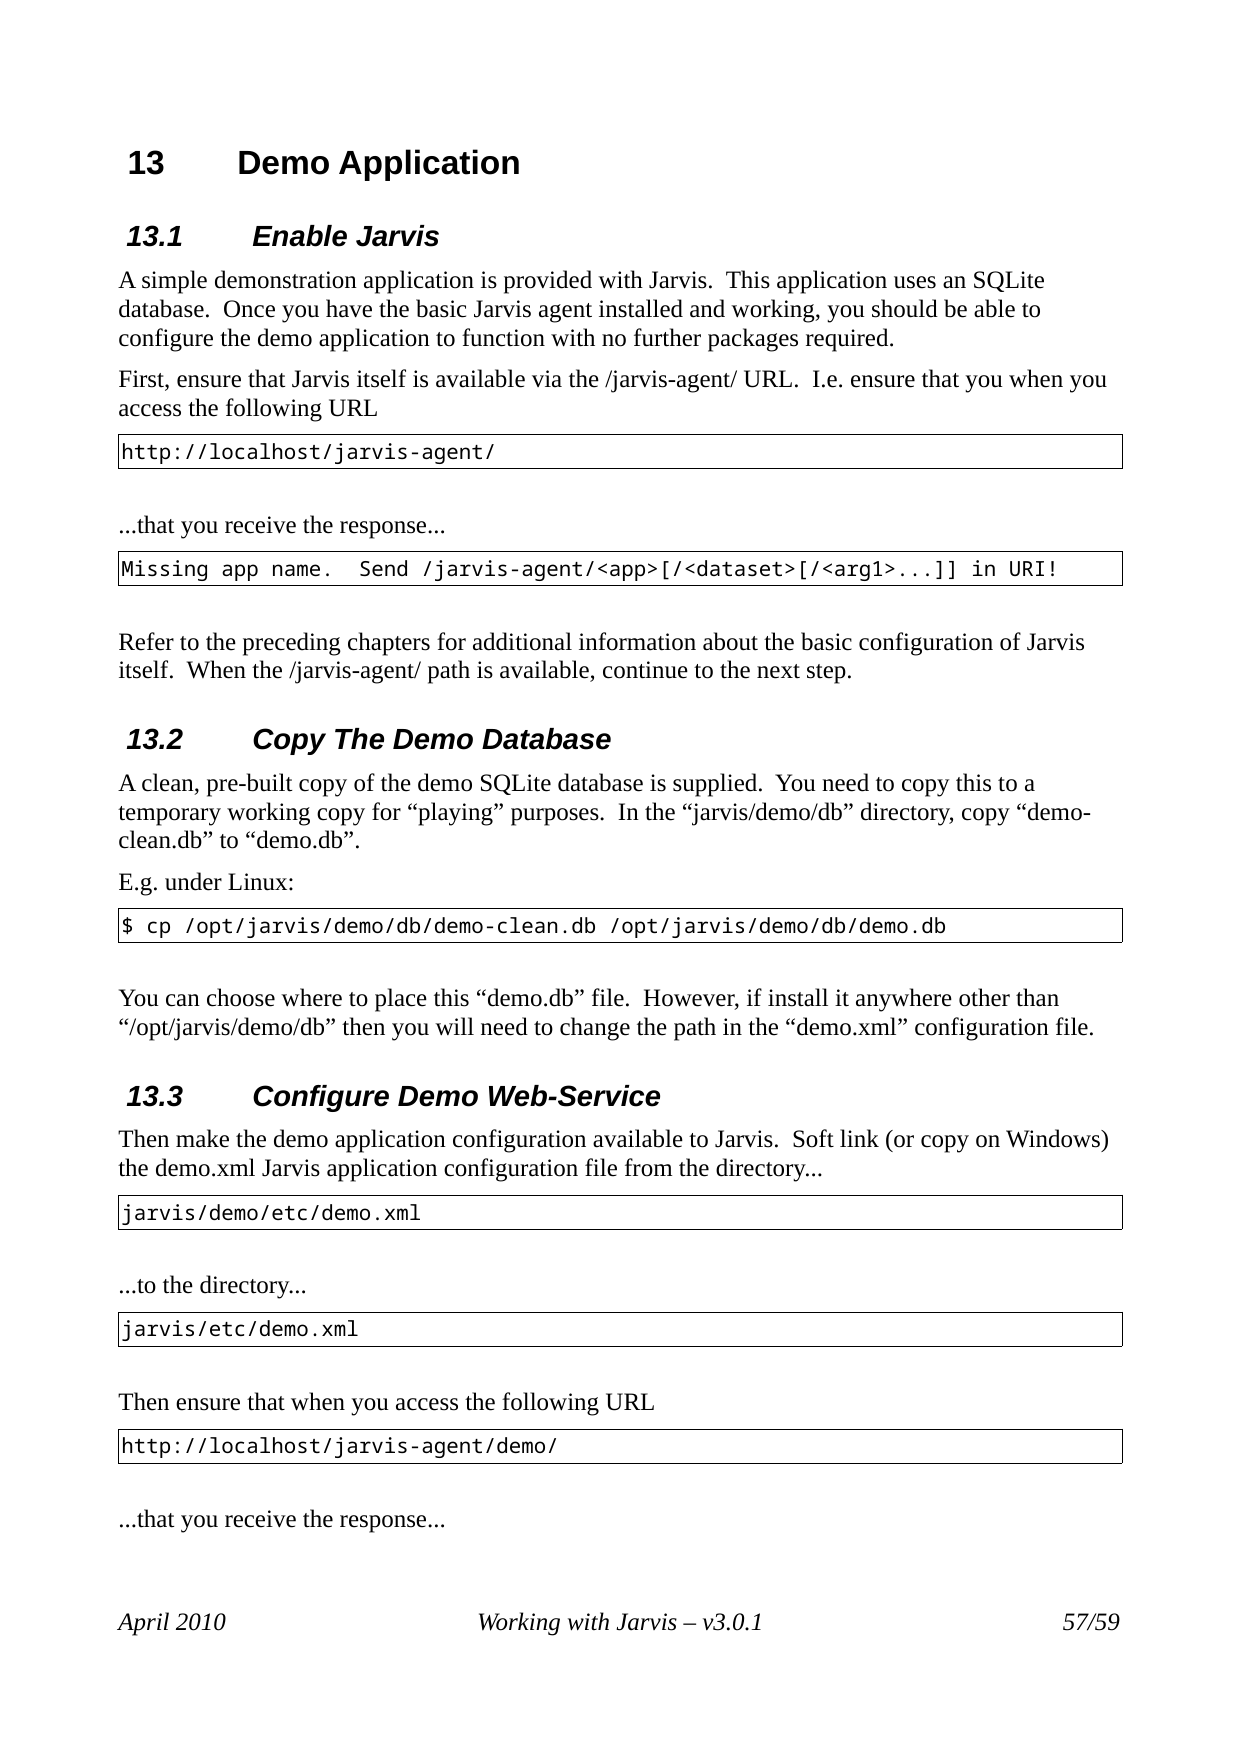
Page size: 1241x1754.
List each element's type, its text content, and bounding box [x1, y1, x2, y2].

text jarvis/demo/etc/demo.xml [119, 1196, 1122, 1229]
subtitle Copy The Demo Database [118, 722, 1122, 755]
text ...to the directory... [118, 1270, 1122, 1299]
text You can choose where to place this “demo.db” file. However, if install it anywhere other than “/opt/jarvis/demo/db” then you will need to change the path in the “demo.xml” configuration file. [118, 983, 1122, 1041]
text http://localhost/jarvis-agent/demo/ [119, 1430, 1122, 1463]
text Missing app name. Send /jarvis-agent/<app>[/<dataset>[/<arg1>...]] in URI! [119, 552, 1122, 585]
text $ cp /opt/jarvis/demo/db/demo-clean.db /opt/jarvis/demo/db/demo.db [119, 909, 1122, 942]
text Then make the demo application configuration available to Jarvis. Soft link (or copy on Windows) the demo.xml Jarvis application configuration file from the directory... [118, 1124, 1122, 1182]
text ...that you receive the response... [118, 510, 1122, 538]
text A clean, pre-built copy of the demo SQLite database is supplied. You need to copy this to a temporary working copy for “playing” purposes. In the “jarvis/demo/db” directory, copy “demo-clean.db” to “demo.db”. [118, 768, 1122, 854]
text First, ensure that Jarvis itself is available via the /jarvis-agent/ URL. I.e. ensure that you when you access the following URL [118, 364, 1122, 422]
subtitle Enable Jarvis [118, 219, 1122, 253]
text jarvis/etc/demo.xml [119, 1313, 1122, 1346]
subtitle Configure Demo Web-Service [118, 1078, 1122, 1112]
text E.g. under Linux: [118, 867, 1122, 895]
text ...that you receive the response... [118, 1504, 1122, 1533]
text http://localhost/jarvis-agent/ [119, 435, 1122, 468]
text Then ensure that when you access the following URL [118, 1387, 1122, 1416]
text A simple demonstration application is provided with Jarvis. This application uses an SQLite database. Once you have the basic Jarvis agent installed and working, you should be able to configure the demo application to function with no further packages required. [118, 265, 1122, 352]
text Refer to the preceding chapters for additional information about the basic configuration of Jarvis itself. When the /jarvis-agent/ path is available, continue to the next step. [118, 627, 1122, 684]
subtitle Demo Application [118, 143, 1122, 182]
